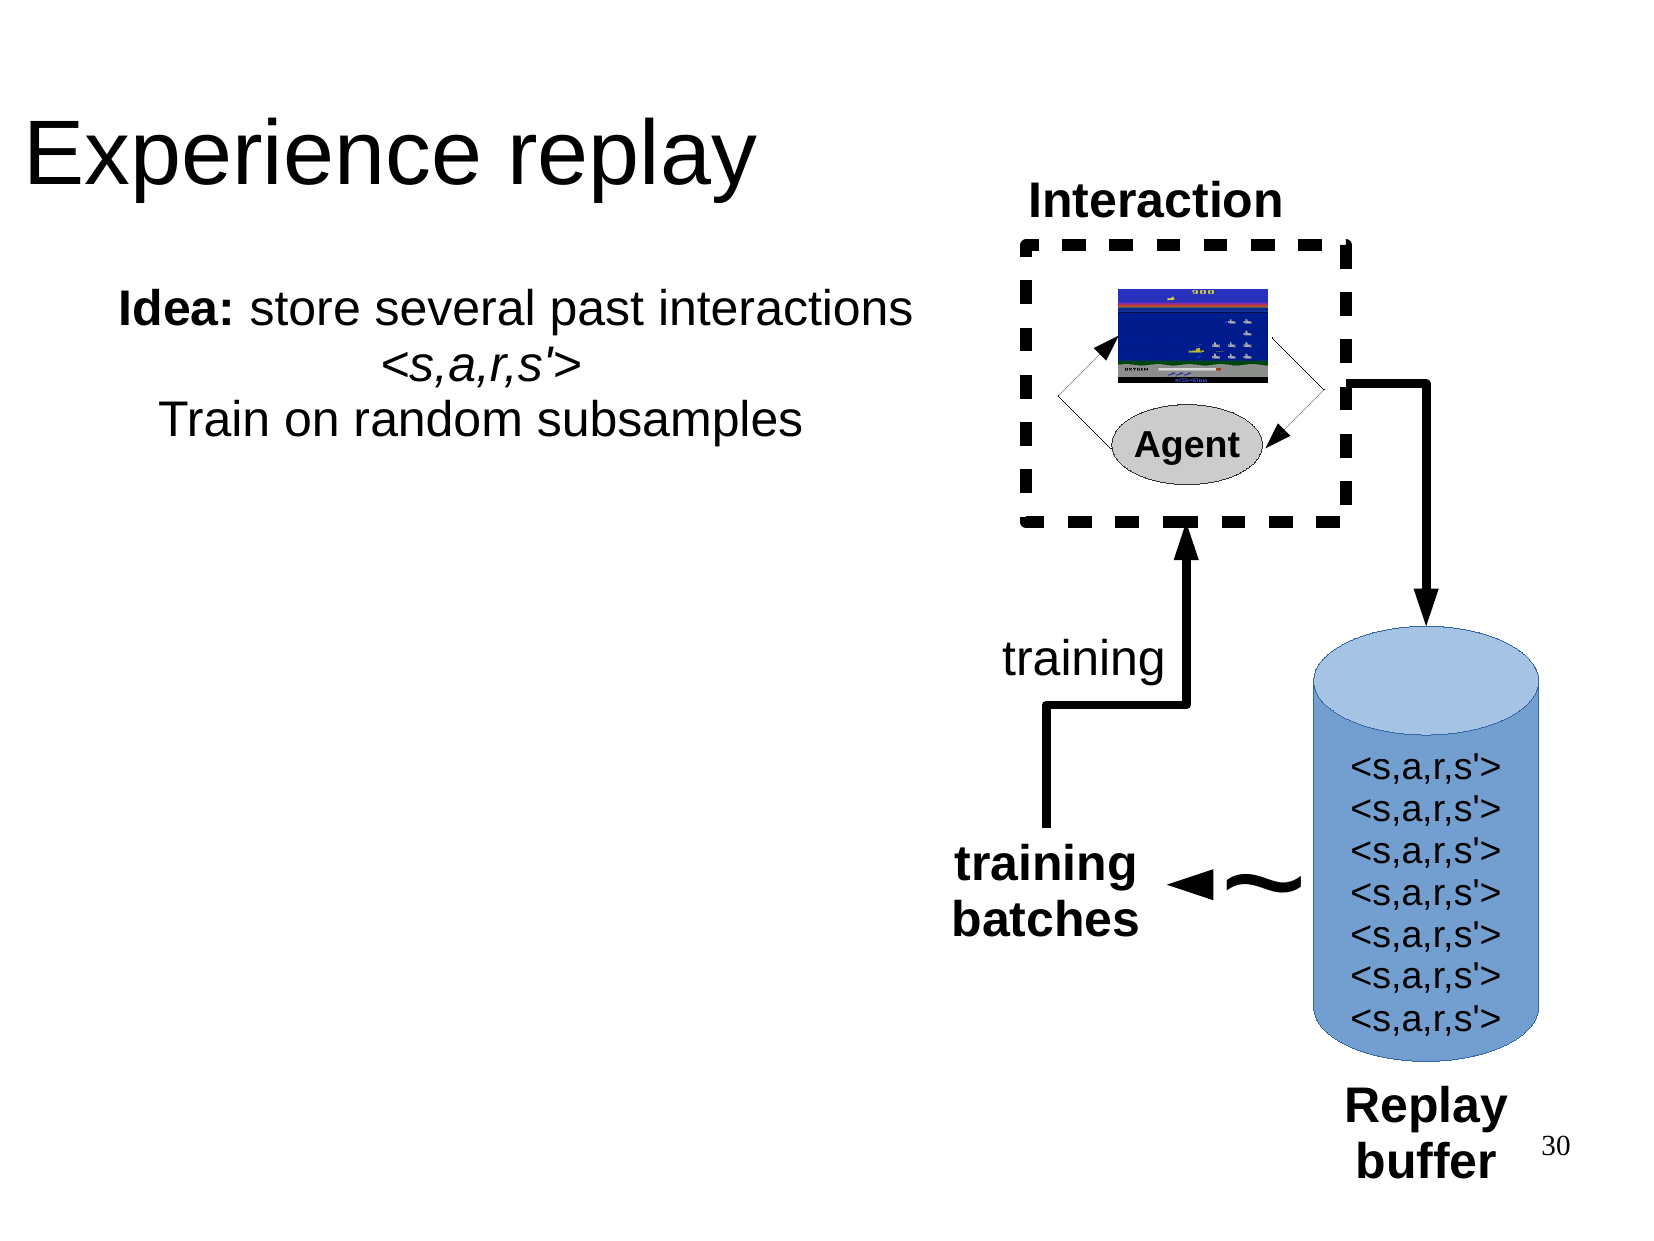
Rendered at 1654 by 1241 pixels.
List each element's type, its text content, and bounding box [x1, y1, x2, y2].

text_box Replay buffer [1329, 1070, 1524, 1198]
text_box [1026, 257, 1346, 523]
title Experience replay [23, 49, 1512, 257]
text_box <s,a,r,s'> <s,a,r,s'> <s,a,r,s'> <s,a,r,s'> <s,a,r,s'> <s,a,r,s'> <s,a,r,s'> [1313, 685, 1539, 1062]
picture [1118, 289, 1268, 383]
text_box Interaction [1013, 164, 1300, 236]
text_box training [977, 622, 1191, 736]
text_box Agent [1111, 404, 1263, 485]
text_box ~ [1205, 790, 1323, 973]
text_box Idea: store several past interactions <s,a,r,s'> Train on random subsamples [28, 216, 933, 1147]
text_box training batches [928, 828, 1165, 956]
